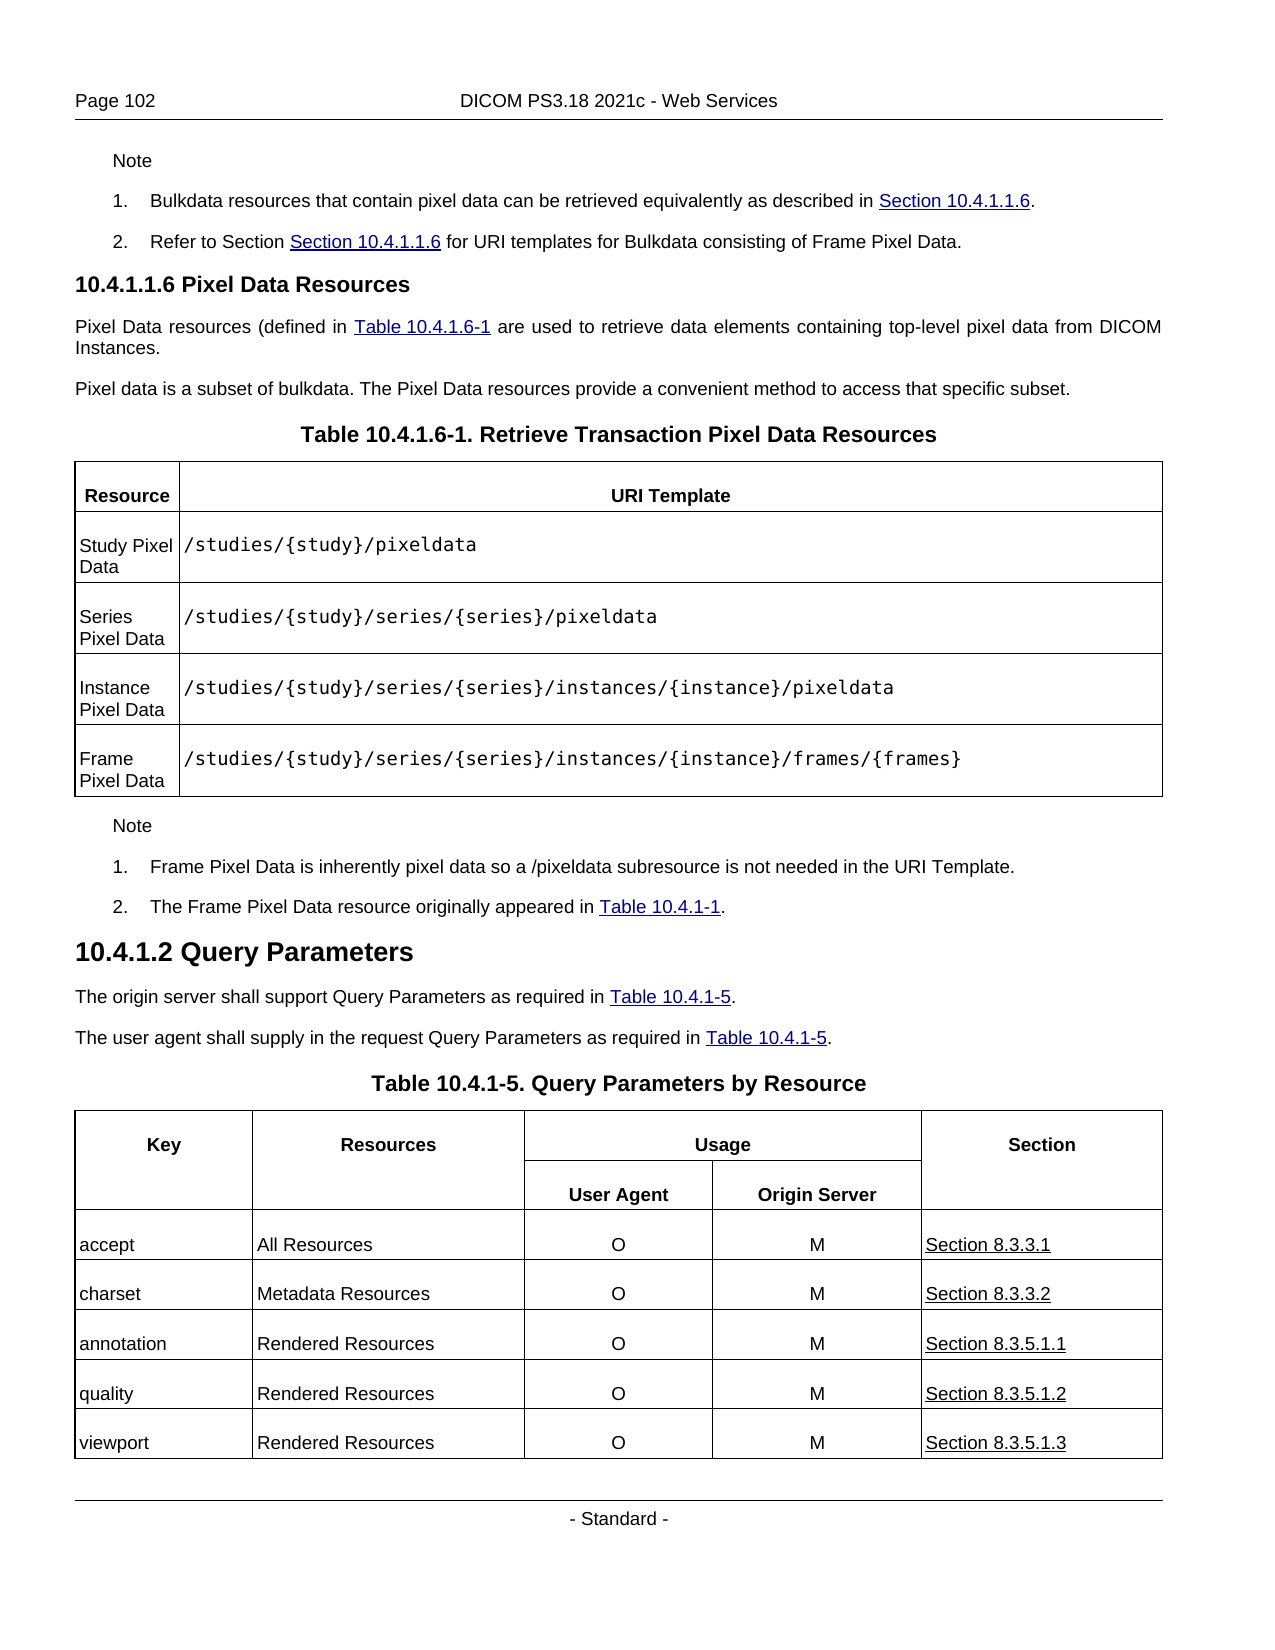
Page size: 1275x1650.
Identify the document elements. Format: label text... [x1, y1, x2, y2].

table_header Key [76, 1111, 252, 1209]
table_cell User Agent [525, 1161, 712, 1209]
table_cell Series Pixel Data [76, 583, 179, 653]
table_cell O [525, 1409, 712, 1458]
table_cell viewport [76, 1409, 252, 1458]
text The user agent shall supply in the request Query Parameters as required in Table 10.4.1-5. [75, 1027, 1162, 1048]
table_cell accept [76, 1210, 252, 1259]
text Table 10.4.1-5. Query Parameters by Resource [75, 1071, 1162, 1096]
table_header URI Template [180, 462, 1162, 511]
table_cell M [713, 1409, 921, 1458]
table_cell quality [76, 1360, 252, 1408]
table_cell Section 8.3.5.1.1 [922, 1310, 1162, 1358]
text Pixel Data resources (defined in Table 10.4.1.6-1 are used to retrieve data elements containing top-level pixel data from DICOM Instances. [75, 316, 1162, 359]
table_cell Section 8.3.5.1.3 [922, 1409, 1162, 1458]
table_cell Rendered Resources [253, 1409, 524, 1458]
table_cell /studies/{study}/series/{series}/pixeldata [180, 583, 1162, 653]
table_cell All Resources [253, 1210, 524, 1259]
table_cell /studies/{study}/series/{series}/instances/{instance}/frames/{frames} [180, 725, 1162, 796]
text 10.4.1.2 Query Parameters [75, 936, 1162, 967]
table_cell Section 8.3.3.2 [922, 1260, 1162, 1309]
table_cell Section 8.3.3.1 [922, 1210, 1162, 1259]
table_cell Study Pixel Data [76, 512, 179, 582]
table_header Usage [525, 1111, 921, 1160]
text The origin server shall support Query Parameters as required in Table 10.4.1-5. [75, 986, 1162, 1008]
table_cell annotation [76, 1310, 252, 1358]
text 1. Frame Pixel Data is inherently pixel data so a /pixeldata subresource is not needed in the URI Template. [112, 856, 1125, 877]
text Table 10.4.1.6-1. Retrieve Transaction Pixel Data Resources [75, 421, 1162, 447]
table_cell M [713, 1310, 921, 1358]
table_cell /studies/{study}/series/{series}/instances/{instance}/pixeldata [180, 654, 1162, 724]
table_header Resource [76, 462, 179, 511]
table_cell O [525, 1310, 712, 1358]
table_cell O [525, 1360, 712, 1408]
table_cell charset [76, 1260, 252, 1309]
table_cell M [713, 1210, 921, 1259]
table_cell Frame Pixel Data [76, 725, 179, 796]
table_cell Instance Pixel Data [76, 654, 179, 724]
table_cell Metadata Resources [253, 1260, 524, 1309]
table_cell Origin Server [713, 1161, 921, 1209]
table_cell /studies/{study}/pixeldata [180, 512, 1162, 582]
table_cell O [525, 1260, 712, 1309]
text 10.4.1.1.6 Pixel Data Resources [75, 271, 1162, 297]
table_header Resources [253, 1111, 524, 1209]
text 2. Refer to Section Section 10.4.1.1.6 for URI templates for Bulkdata consisting of Frame Pixel Data. [112, 231, 1125, 252]
text 1. Bulkdata resources that contain pixel data can be retrieved equivalently as described in Section 10.4.1.1.6. [112, 190, 1125, 212]
table_cell Section 8.3.5.1.2 [922, 1360, 1162, 1408]
table_cell O [525, 1210, 712, 1259]
table_cell M [713, 1360, 921, 1408]
table_cell Rendered Resources [253, 1360, 524, 1408]
table_cell Rendered Resources [253, 1310, 524, 1358]
text Note [112, 815, 1125, 837]
text Pixel data is a subset of bulkdata. The Pixel Data resources provide a convenient method to access that specific subset. [75, 377, 1162, 399]
table_header Section [922, 1111, 1162, 1209]
table_cell M [713, 1260, 921, 1309]
text Note [112, 150, 1125, 172]
text 2. The Frame Pixel Data resource originally appeared in Table 10.4.1-1. [112, 896, 1125, 917]
